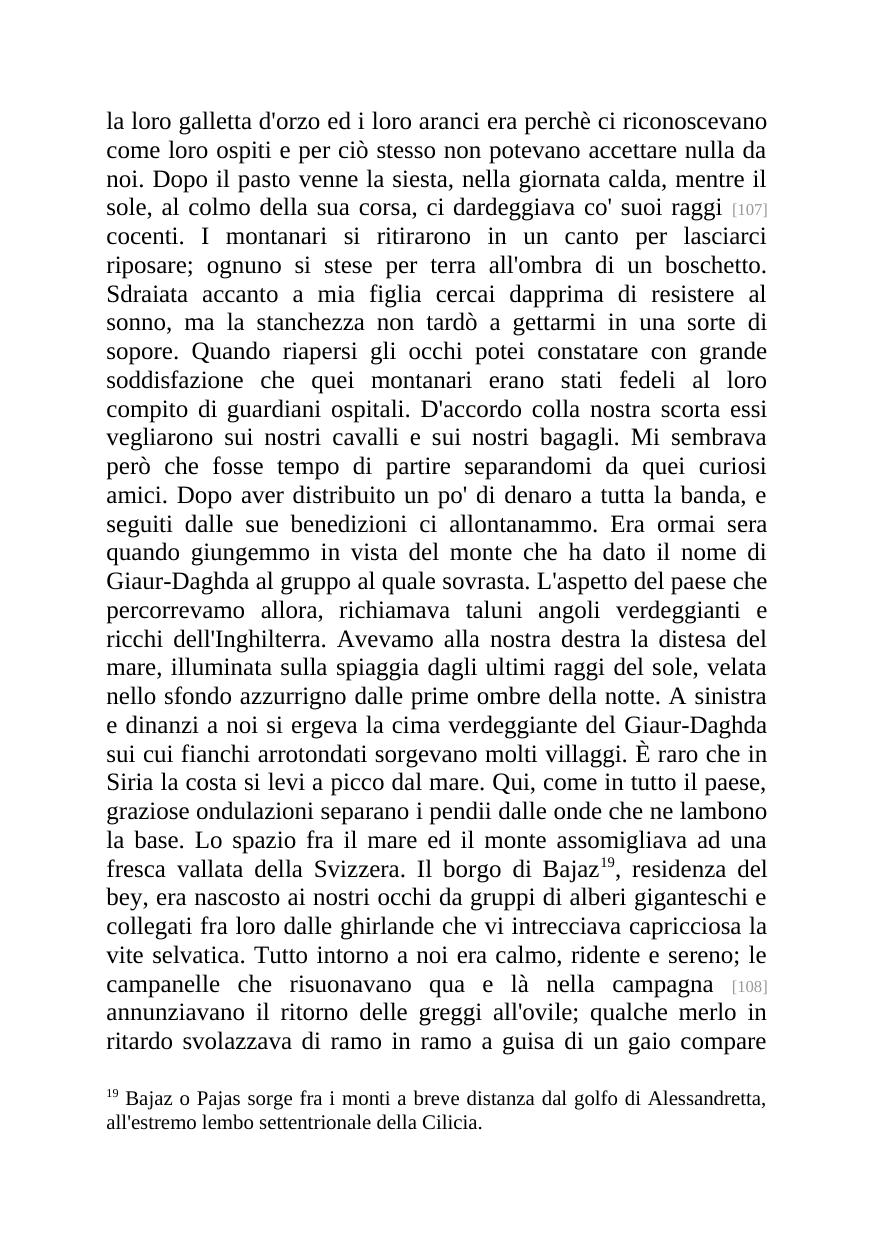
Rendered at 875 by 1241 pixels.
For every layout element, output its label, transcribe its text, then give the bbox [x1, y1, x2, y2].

text Bajaz o Pajas sorge fra i monti a breve distanza dal golfo di Alessandretta, all'estremo lembo settentrionale della Cilicia. [106, 1086, 768, 1134]
text la loro galletta d'orzo ed i loro aranci era perchè ci riconoscevano come loro ospiti e per ciò stesso non potevano accettare nulla da noi. Dopo il pasto venne la siesta, nella giornata calda, mentre il sole, al colmo della sua corsa, ci dardeggiava co' suoi raggi [107] cocenti. I montanari si ritirarono in un canto per lasciarci riposare; ognuno si stese per terra all'ombra di un boschetto. Sdraiata accanto a mia figlia cercai dapprima di resistere al sonno, ma la stanchezza non tardò a gettarmi in una sorte di sopore. Quando riapersi gli occhi potei constatare con grande soddisfazione che quei montanari erano stati fedeli al loro compito di guardiani ospitali. D'accordo colla nostra scorta essi vegliarono sui nostri cavalli e sui nostri bagagli. Mi sembrava però che fosse tempo di partire separandomi da quei curiosi amici. Dopo aver distribuito un po' di denaro a tutta la banda, e seguiti dalle sue benedizioni ci allontanammo. Era ormai sera quando giungemmo in vista del monte che ha dato il nome di Giaur-Daghda al gruppo al quale sovrasta. L'aspetto del paese che percorrevamo allora, richiamava taluni angoli verdeggianti e ricchi dell'Inghilterra. Avevamo alla nostra destra la distesa del mare, illuminata sulla spiaggia dagli ultimi raggi del sole, velata nello sfondo azzurrigno dalle prime ombre della notte. A sinistra e dinanzi a noi si ergeva la cima verdeggiante del Giaur-Daghda sui cui fianchi arrotondati sorgevano molti villaggi. È raro che in Siria la costa si levi a picco dal mare. Qui, come in tutto il paese, graziose ondulazioni separano i pendii dalle onde che ne lambono la base. Lo spazio fra il mare ed il monte assomigliava ad una fresca vallata della Svizzera. Il borgo di Bajaz, residenza del bey, era nascosto ai nostri occhi da gruppi di alberi giganteschi e collegati fra loro dalle ghirlande che vi intrecciava capricciosa la vite selvatica. Tutto intorno a noi era calmo, ridente e sereno; le campanelle che risuonavano qua e là nella campagna [108] annunziavano il ritorno delle greggi all'ovile; qualche merlo in ritardo svolazzava di ramo in ramo a guisa di un gaio compare [106, 106, 768, 1055]
